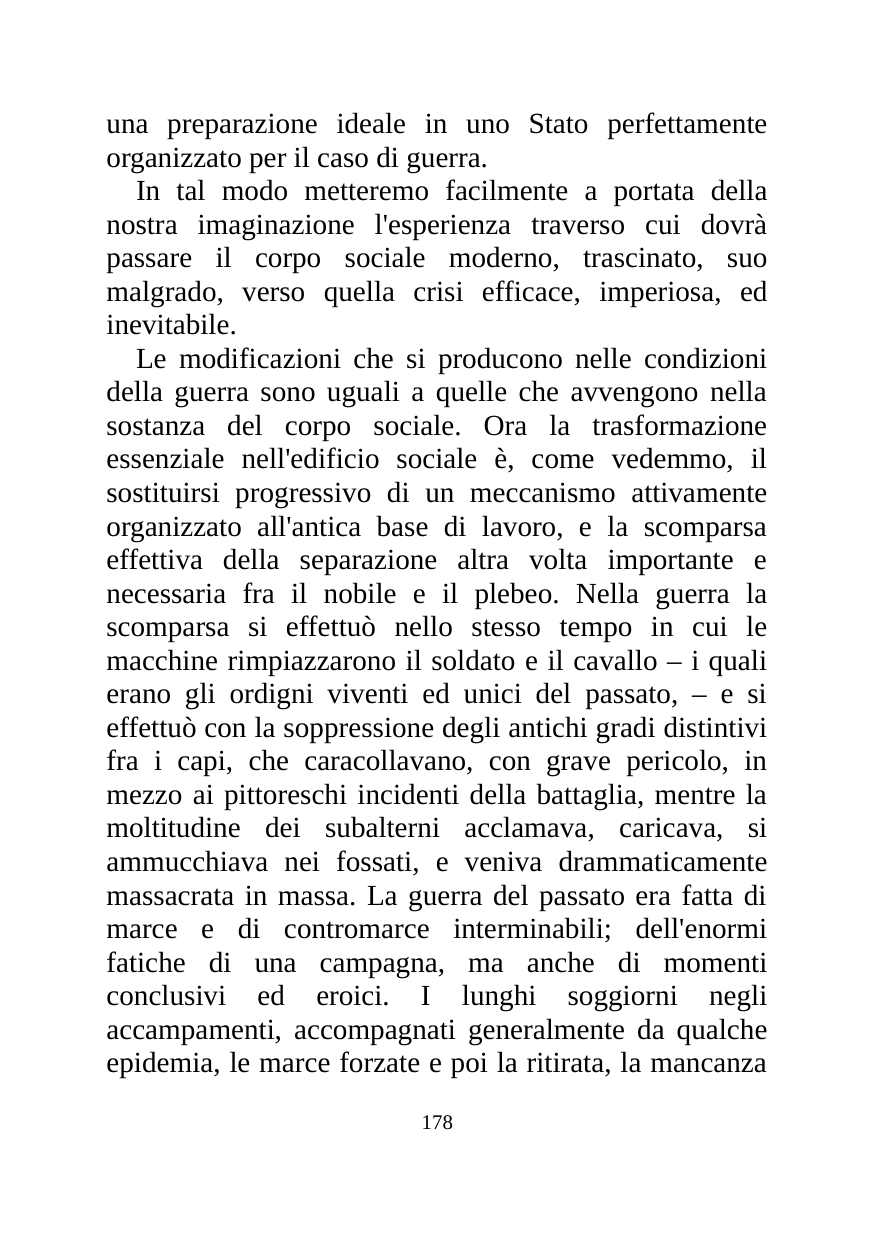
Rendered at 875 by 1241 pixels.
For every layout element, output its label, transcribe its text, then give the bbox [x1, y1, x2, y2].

text Le modificazioni che si producono nelle condizioni della guerra sono uguali a quelle che avvengono nella sostanza del corpo sociale. Ora la trasformazione essenziale nell'edificio sociale è, come vedemmo, il sostituirsi progressivo di un meccanismo attivamente organizzato all'antica base di lavoro, e la scomparsa effettiva della separazione altra volta importante e necessaria fra il nobile e il plebeo. Nella guerra la scomparsa si effettuò nello stesso tempo in cui le macchine rimpiazzarono il soldato e il cavallo – i quali erano gli ordigni viventi ed unici del passato, – e si effettuò con la soppressione degli antichi gradi distintivi fra i capi, che caracollavano, con grave pericolo, in mezzo ai pittoreschi incidenti della battaglia, mentre la moltitudine dei subalterni acclamava, caricava, si ammucchiava nei fossati, e veniva drammaticamente massacrata in massa. La guerra del passato era fatta di marce e di contromarce interminabili; dell'enormi fatiche di una campagna, ma anche di momenti conclusivi ed eroici. I lunghi soggiorni negli accampamenti, accompagnati generalmente da qualche epidemia, le marce forzate e poi la ritirata, la mancanza [106, 341, 768, 1079]
text una preparazione ideale in uno Stato perfettamente organizzato per il caso di guerra. [106, 106, 768, 173]
text In tal modo metteremo facilmente a portata della nostra imaginazione l'esperienza traverso cui dovrà passare il corpo sociale moderno, trascinato, suo malgrado, verso quella crisi efficace, imperiosa, ed inevitabile. [106, 173, 768, 341]
